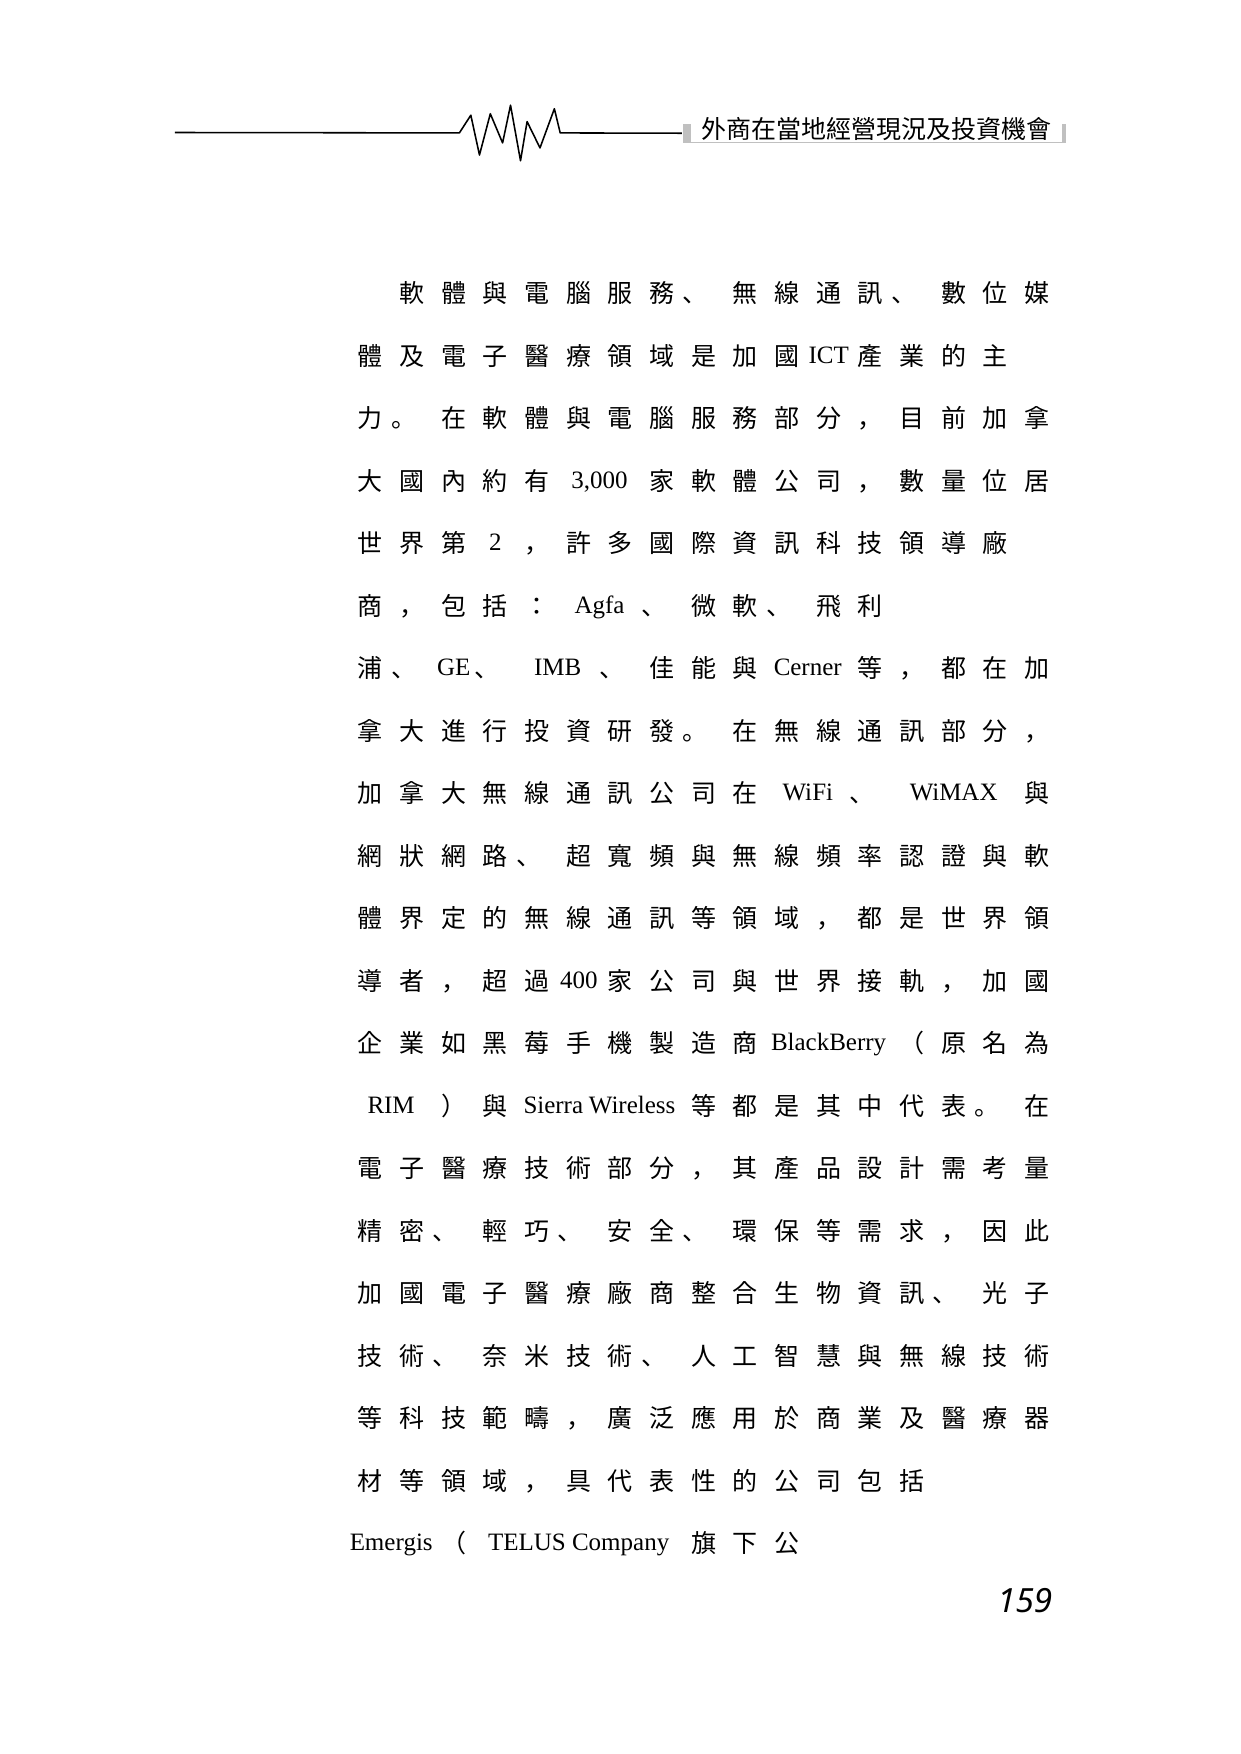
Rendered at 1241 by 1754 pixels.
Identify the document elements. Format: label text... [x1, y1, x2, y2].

text 軟體與電腦服務、無線通訊、數位媒體及電子醫療領域是加國ICT產業的主力。在軟體與電腦服務部分，目前加拿大國內約有3,000家軟體公司，數量位居世界第2，許多國際資訊科技領導廠商，包括：Agfa、微軟、飛利浦、GE、IMB、佳能與Cerner等，都在加拿大進行投資研發。在無線通訊部分，加拿大無線通訊公司在WiFi、WiMAX與網狀網路、超寬頻與無線頻率認證與軟體界定的無線通訊等領域，都是世界領導者，超過400家公司與世界接軌，加國企業如黑莓手機製造商BlackBerry（原名為RIM）與Sierra Wireless等都是其中代表。在電子醫療技術部分，其產品設計需考量精密、輕巧、安全、環保等需求，因此加國電子醫療廠商整合生物資訊、光子技術、奈米技術、人工智慧與無線技術等科技範疇，廣泛應用於商業及醫療器材等領域，具代表性的公司包括Emergis（TELUS Company旗下公 [330, 250, 1058, 1563]
